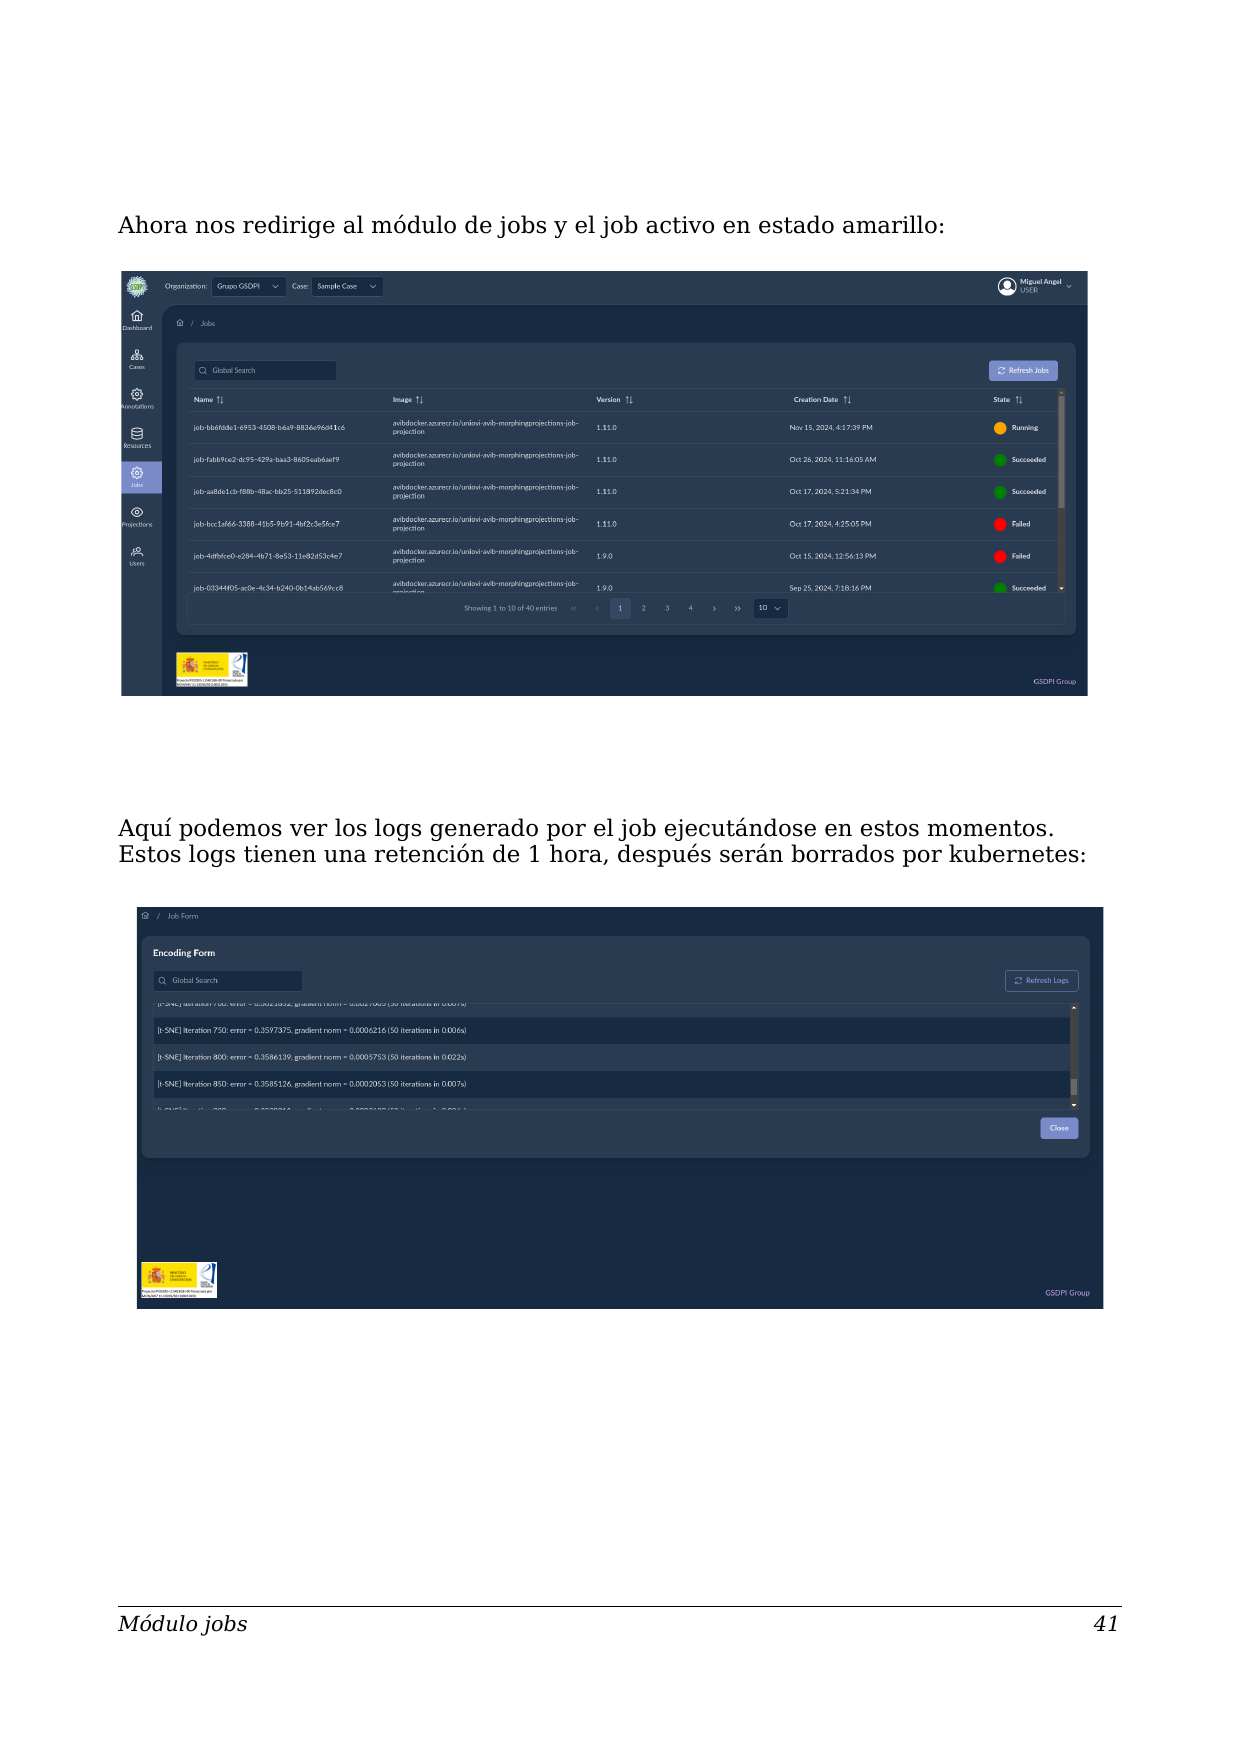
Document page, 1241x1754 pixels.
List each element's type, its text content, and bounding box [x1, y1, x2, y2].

text Aquí podemos ver los logs generado por el job ejecutándose en estos momentos. Estos logs tienen una retención de 1 hora, después serán borrados por kubernetes: [118, 815, 1122, 895]
text Ahora nos redirige al módulo de jobs y el job activo en estado amarillo: [118, 212, 1122, 802]
text [118, 907, 1122, 1575]
picture [136, 907, 1104, 1309]
picture [121, 271, 1088, 696]
